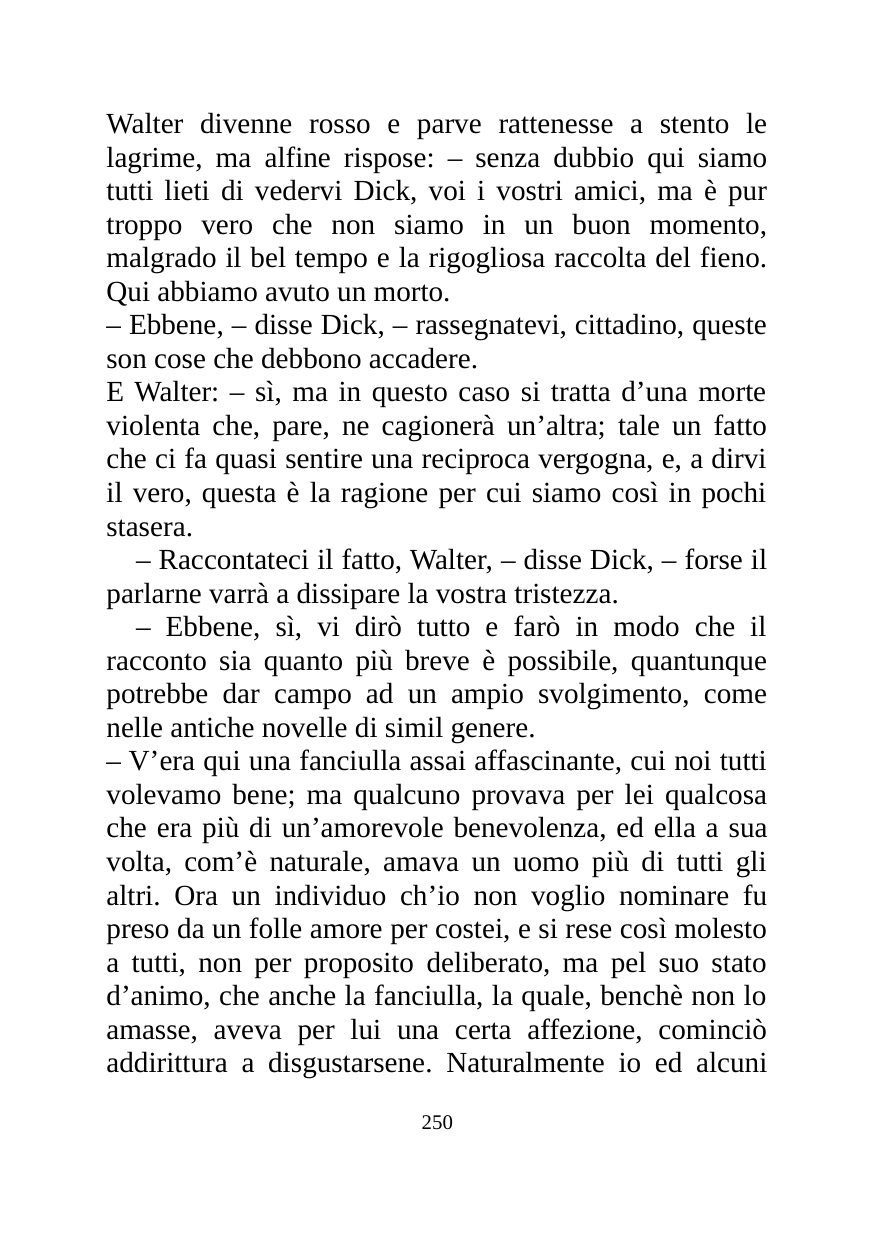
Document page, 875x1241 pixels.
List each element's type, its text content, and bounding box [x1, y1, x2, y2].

text – Ebbene, – disse Dick, – rassegnatevi, cittadino, queste son cose che debbono accadere. [106, 307, 768, 374]
text E Walter: – sì, ma in questo caso si tratta d’una morte violenta che, pare, ne cagionerà un’altra; tale un fatto che ci fa quasi sentire una reciproca vergogna, e, a dirvi il vero, questa è la ragione per cui siamo così in pochi stasera. [106, 374, 768, 542]
text Walter divenne rosso e parve rattenesse a stento le lagrime, ma alfine rispose: – senza dubbio qui siamo tutti lieti di vedervi Dick, voi i vostri amici, ma è pur troppo vero che non siamo in un buon momento, malgrado il bel tempo e la rigogliosa raccolta del fieno. Qui abbiamo avuto un morto. [106, 106, 768, 307]
text – Ebbene, sì, vi dirò tutto e farò in modo che il racconto sia quanto più breve è possibile, quantunque potrebbe dar campo ad un ampio svolgimento, come nelle antiche novelle di simil genere. [106, 609, 768, 743]
text – Raccontateci il fatto, Walter, – disse Dick, – forse il parlarne varrà a dissipare la vostra tristezza. [106, 542, 768, 609]
text – V’era qui una fanciulla assai affascinante, cui noi tutti volevamo bene; ma qualcuno provava per lei qualcosa che era più di un’amorevole benevolenza, ed ella a sua volta, com’è naturale, amava un uomo più di tutti gli altri. Ora un individuo ch’io non voglio nominare fu preso da un folle amore per costei, e si rese così molesto a tutti, non per proposito deliberato, ma pel suo stato d’animo, che anche la fanciulla, la quale, benchè non lo amasse, aveva per lui una certa affezione, cominciò addirittura a disgustarsene. Naturalmente io ed alcuni [106, 743, 768, 1079]
